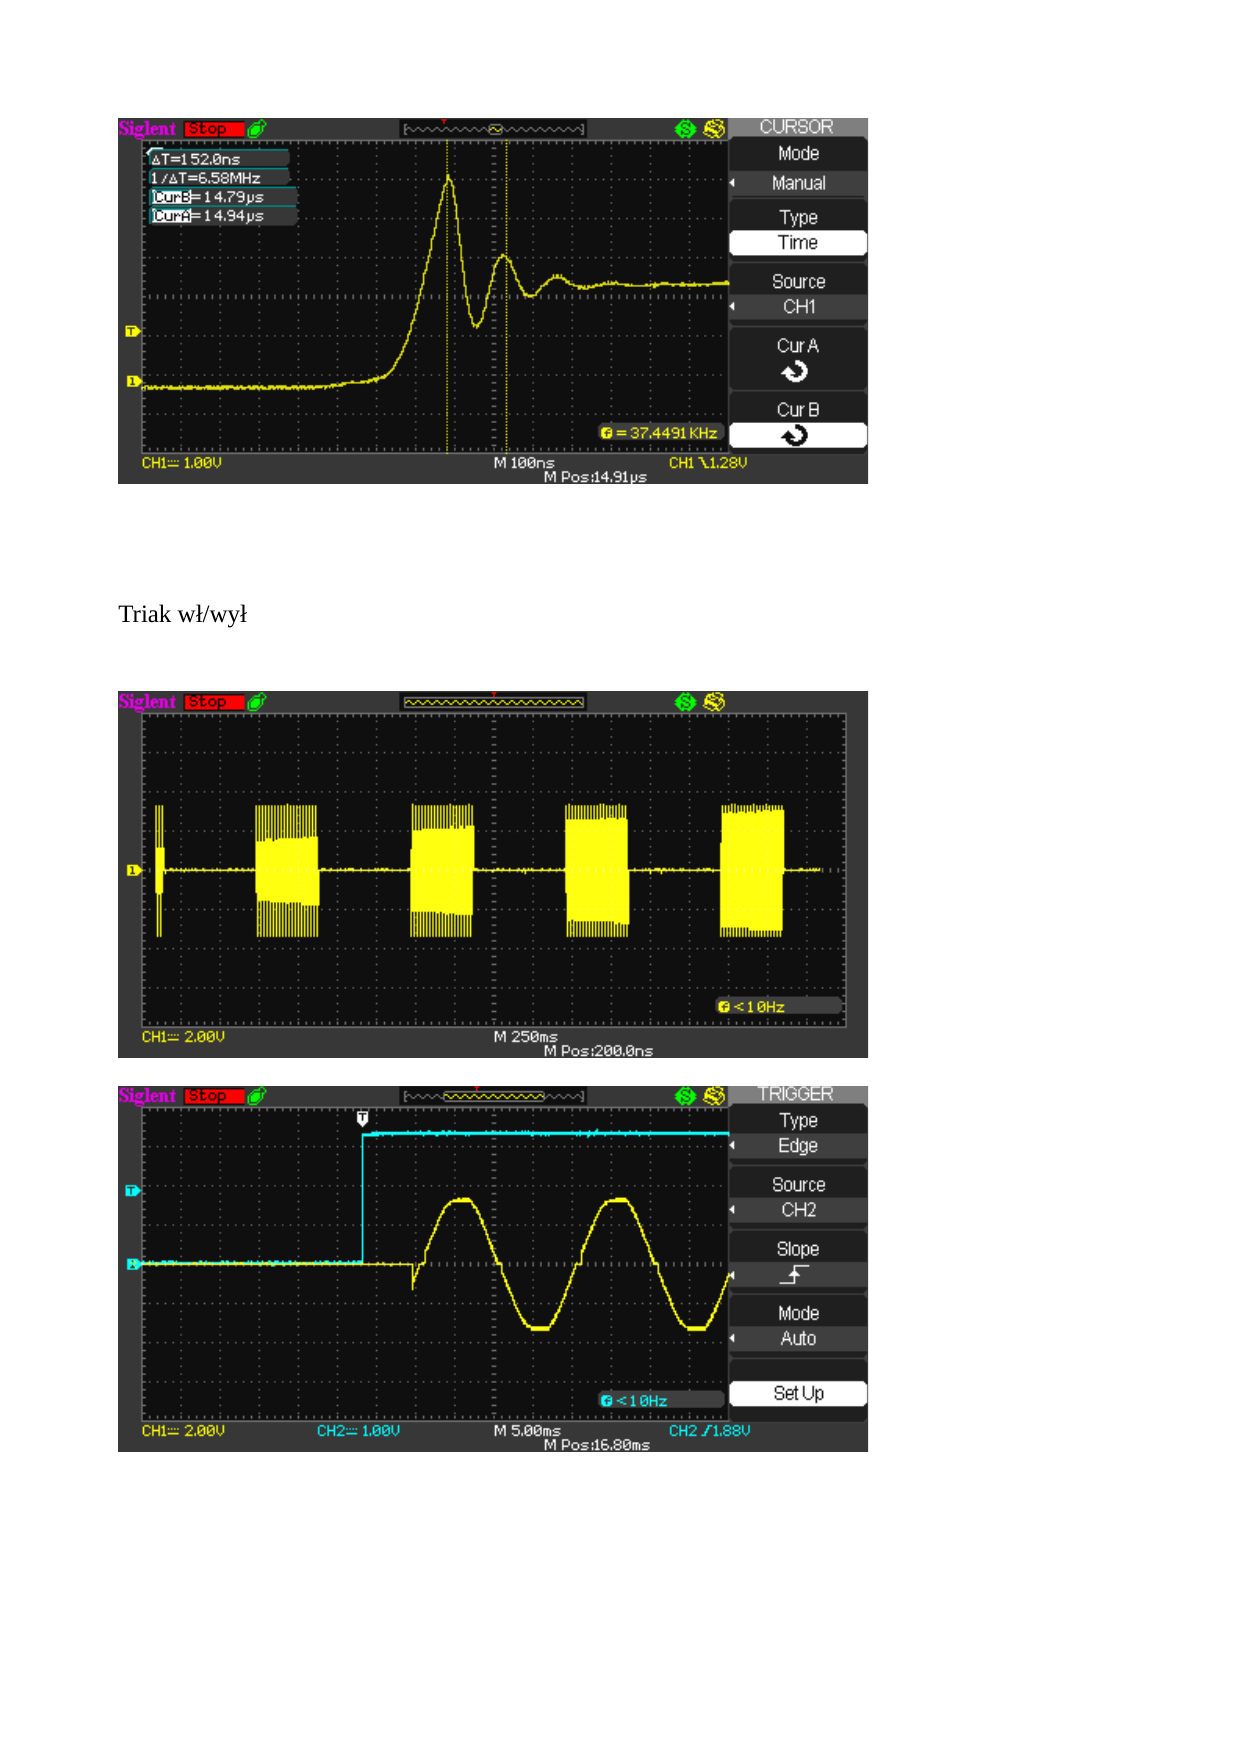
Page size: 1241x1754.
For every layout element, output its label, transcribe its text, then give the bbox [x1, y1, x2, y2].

text Triak wł/wył [118, 599, 1122, 627]
picture [118, 691, 869, 1058]
picture [118, 118, 869, 484]
picture [118, 1086, 869, 1452]
